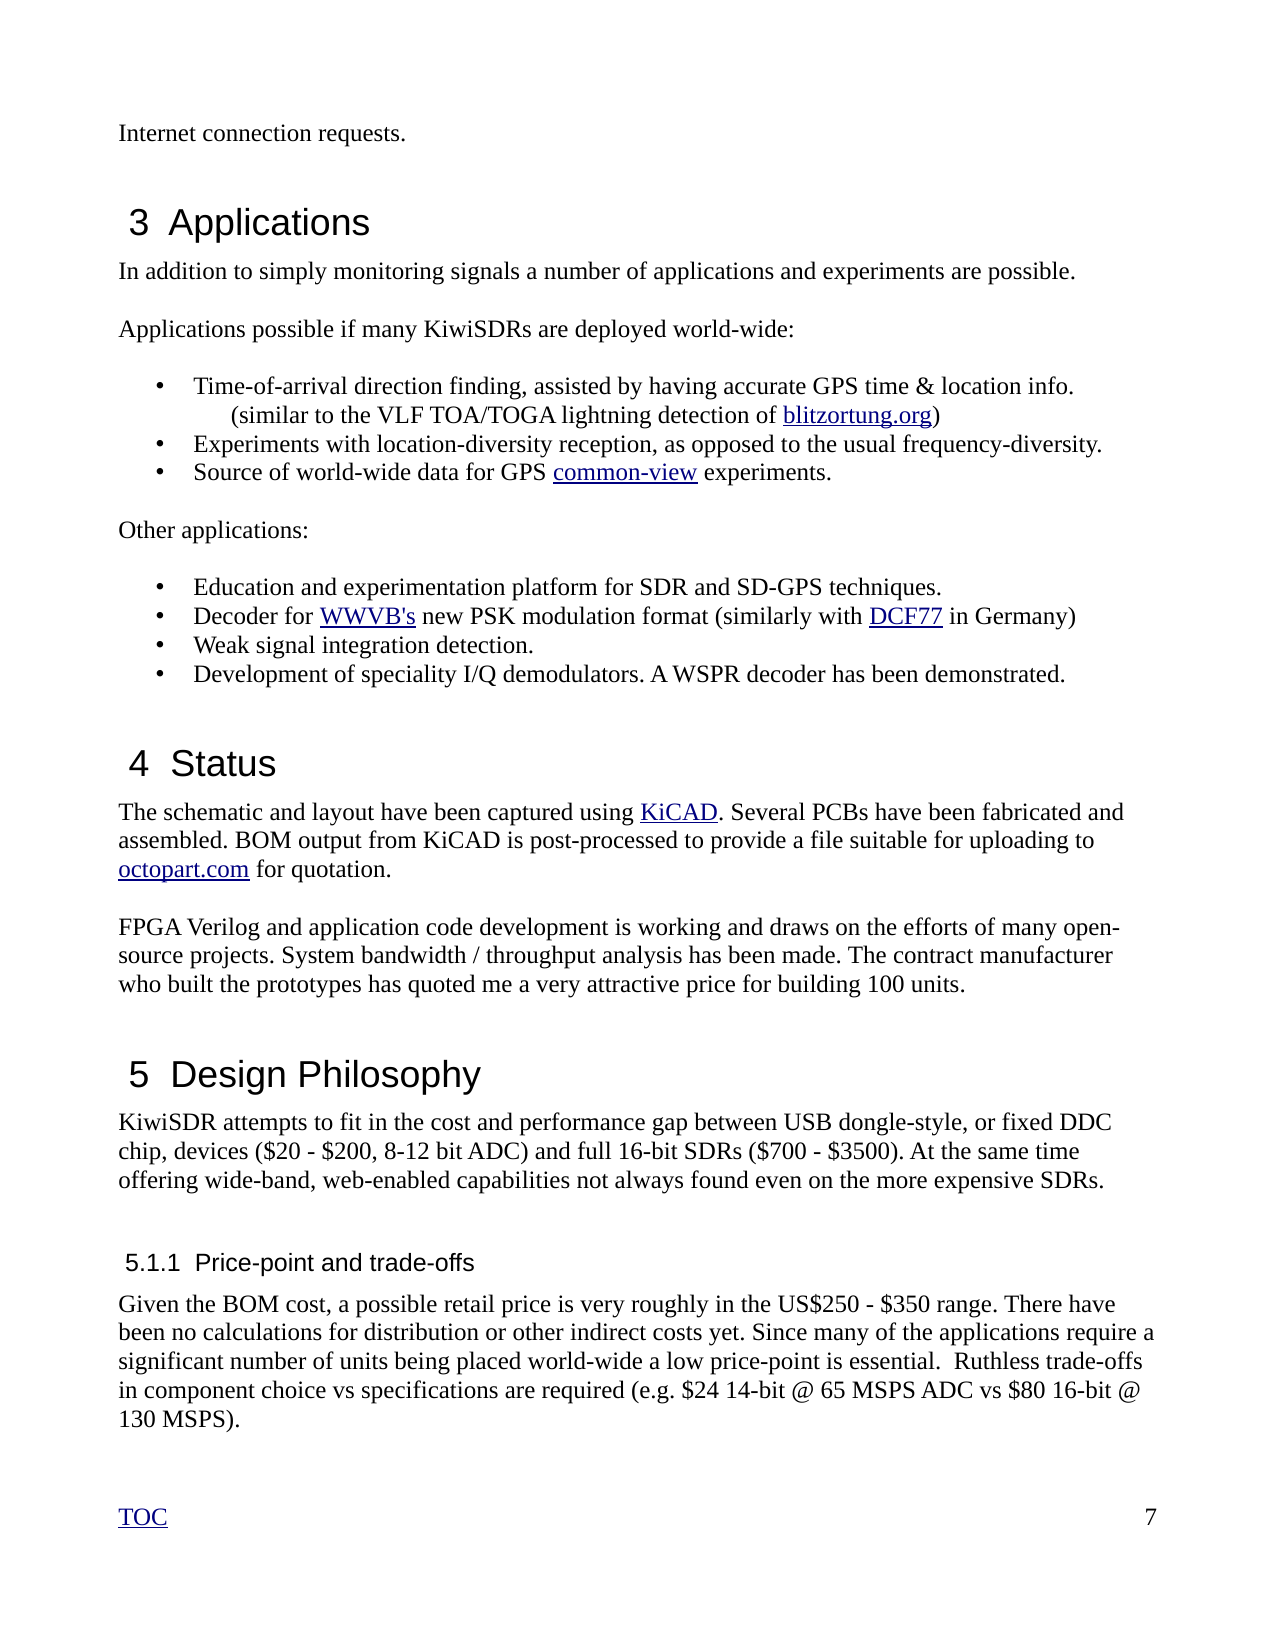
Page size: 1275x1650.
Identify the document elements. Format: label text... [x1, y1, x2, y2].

subtitle Price-point and trade-offs [118, 1247, 1157, 1276]
text In addition to simply monitoring signals a number of applications and experiments are possible. [118, 256, 1157, 285]
subtitle Design Philosophy [118, 1052, 1157, 1095]
text Applications possible if many KiwiSDRs are deployed world-wide: [118, 314, 1157, 342]
list Development of speciality I/Q demodulators. A WSPR decoder has been demonstrated. [156, 659, 1157, 687]
text FPGA Verilog and application code development is working and draws on the efforts of many open-source projects. System bandwidth / throughput analysis has been made. The contract manufacturer who built the prototypes has quoted me a very attractive price for building 100 units. [118, 912, 1157, 998]
subtitle Applications [118, 201, 1157, 244]
list Education and experimentation platform for SDR and SD-GPS techniques. [156, 572, 1157, 601]
text Given the BOM cost, a possible retail price is very roughly in the US$250 - $350 range. There have been no calculations for distribution or other indirect costs yet. Since many of the applications require a significant number of units being placed world-wide a low price-point is essential. Ruthless trade-offs in component choice vs specifications are required (e.g. $24 14-bit @ 65 MSPS ADC vs $80 16-bit @ 130 MSPS). [118, 1289, 1157, 1432]
list Decoder for WWVB's new PSK modulation format (similarly with DCF77 in Germany) [156, 601, 1157, 630]
text KiwiSDR attempts to fit in the cost and performance gap between USB dongle-style, or fixed DDC chip, devices ($20 - $200, 8-12 bit ADC) and full 16-bit SDRs ($700 - $3500). At the same time offering wide-band, web-enabled capabilities not always found even on the more expensive SDRs. [118, 1107, 1157, 1194]
list Weak signal integration detection. [156, 630, 1157, 659]
subtitle Status [118, 741, 1157, 784]
text Other applications: [118, 515, 1157, 544]
list Time-of-arrival direction finding, assisted by having accurate GPS time & location info. [156, 371, 1157, 400]
list Source of world-wide data for GPS common-view experiments. [156, 457, 1157, 486]
list Experiments with location-diversity reception, as opposed to the usual frequency-diversity. [156, 429, 1157, 457]
list (similar to the VLF TOA/TOGA lightning detection of blitzortung.org) [193, 400, 1157, 429]
text Internet connection requests. [118, 118, 1157, 147]
text The schematic and layout have been captured using KiCAD. Several PCBs have been fabricated and assembled. BOM output from KiCAD is post-processed to provide a file suitable for uploading to octopart.com for quotation. [118, 797, 1157, 883]
